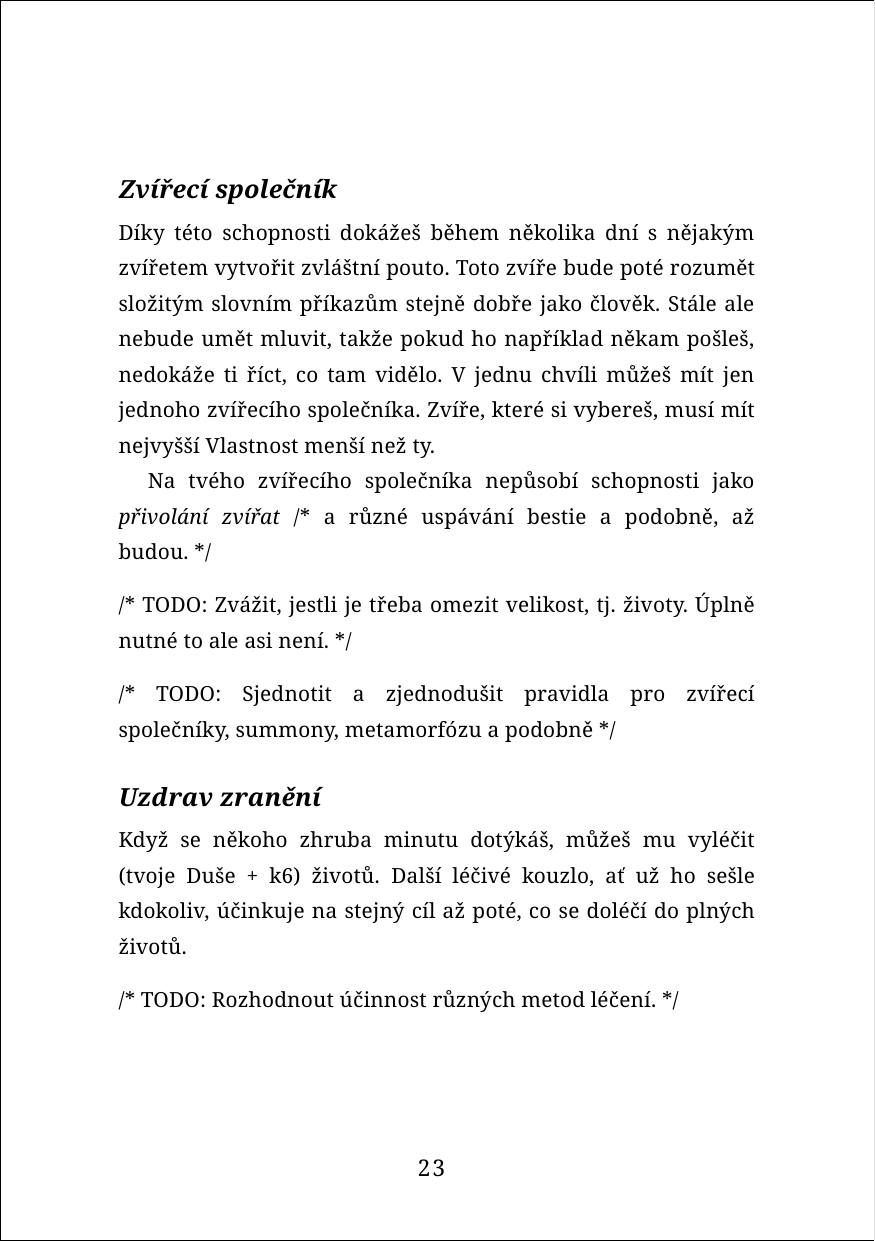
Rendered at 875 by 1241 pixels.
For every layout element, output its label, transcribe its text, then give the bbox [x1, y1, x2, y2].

text /* TODO: Zvážit, jestli je třeba omezit velikost, tj. životy. Úplně nutné to ale asi není. */ [118, 591, 756, 654]
subtitle Uzdrav zranění [118, 780, 756, 814]
subtitle Zvířecí společník [118, 172, 756, 206]
text Díky této schopnosti dokážeš během několika dní s nějakým zvířetem vytvořit zvláštní pouto. Toto zvíře bude poté rozumět složitým slovním příkazům stejně dobře jako člověk. Stále ale nebude umět mluvit, takže pokud ho například někam pošleš, nedokáže ti říct, co tam vidělo. V jednu chvíli můžeš mít jen jednoho zvířecího společníka. Zvíře, které si vybereš, musí mít nejvyšší Vlastnost menší než ty. Na tvého zvířecího společníka nepůsobí schopnosti jako přivolání zvířat /* a různé uspávání bestie a podobně, až budou. */ [118, 218, 756, 566]
text Když se někoho zhruba minutu dotýkáš, můžeš mu vyléčit (tvoje Duše + k6) životů. Další léčivé kouzlo, ať už ho sešle kdokoliv, účinkuje na stejný cíl až poté, co se doléčí do plných životů. [118, 826, 756, 961]
text /* TODO: Sjednotit a zjednodušit pravidla pro zvířecí společníky, summony, metamorfózu a podobně */ [118, 679, 756, 743]
text /* TODO: Rozhodnout účinnost různých metod léčení. */ [118, 985, 756, 1014]
